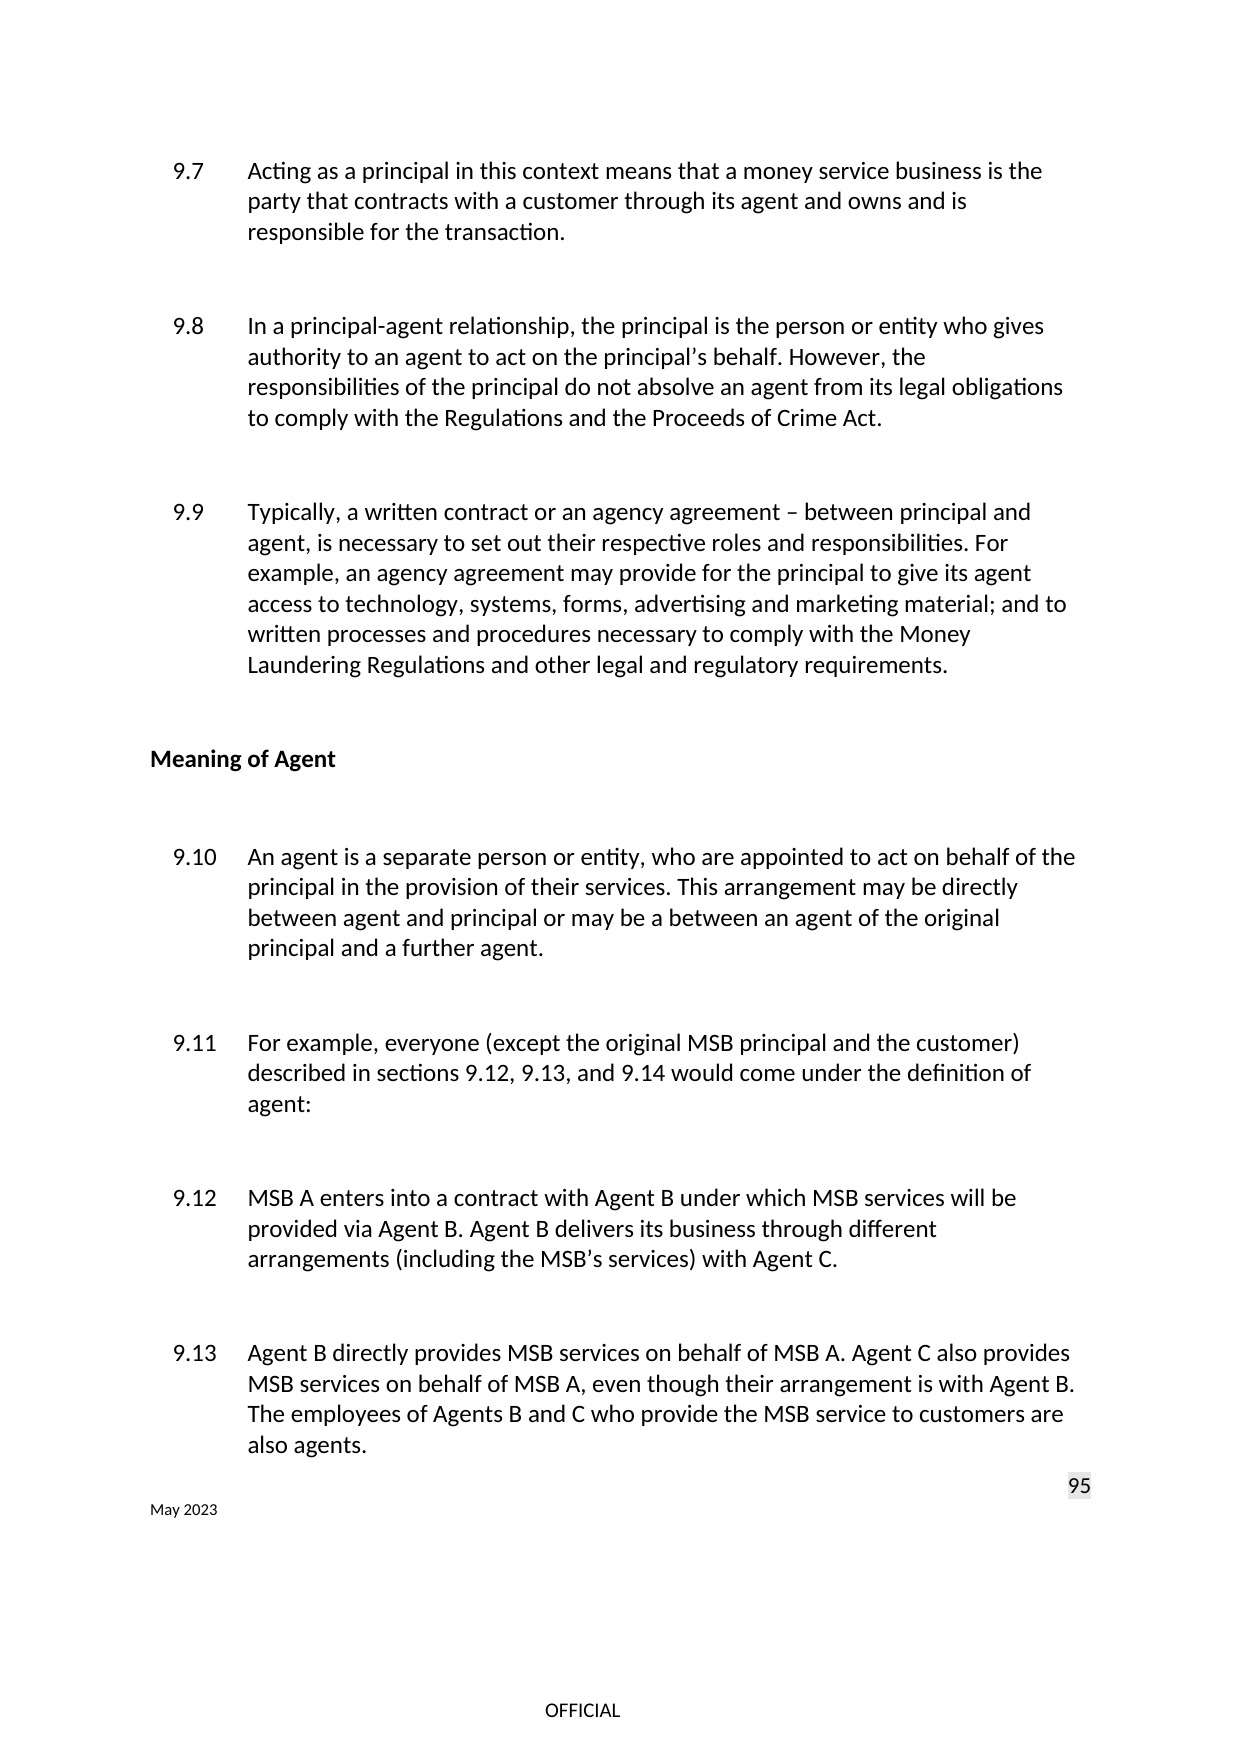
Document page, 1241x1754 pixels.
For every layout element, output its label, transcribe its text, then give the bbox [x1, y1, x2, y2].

text 9.9 Typically, a written contract or an agency agreement – between principal and agent, is necessary to set out their respective roles and responsibilities. For example, an agency agreement may provide for the principal to give its agent access to technology, systems, forms, advertising and marketing material; and to written processes and procedures necessary to comply with the Money Laundering Regulations and other legal and regulatory requirements. [172, 496, 1081, 679]
text 9.7 Acting as a principal in this context means that a money service business is the party that contracts with a customer through its agent and owns and is responsible for the transaction. [172, 155, 1081, 247]
text 9.11 For example, everyone (except the original MSB principal and the customer) described in sections 9.12, 9.13, and 9.14 would come under the definition of agent: [172, 1027, 1081, 1118]
text 9.12 MSB A enters into a contract with Agent B under which MSB services will be provided via Agent B. Agent B delivers its business through different arrangements (including the MSB’s services) with Agent C. [172, 1182, 1081, 1274]
subtitle Meaning of Agent [150, 743, 1091, 774]
text 9.10 An agent is a separate person or entity, who are appointed to act on behalf of the principal in the provision of their services. This arrangement may be directly between agent and principal or may be a between an agent of the original principal and a further agent. [172, 841, 1081, 963]
text 9.8 In a principal-agent relationship, the principal is the person or entity who gives authority to an agent to act on the principal’s behalf. However, the responsibilities of the principal do not absolve an agent from its legal obligations to comply with the Regulations and the Proceeds of Crime Act. [172, 310, 1081, 432]
text 9.13 Agent B directly provides MSB services on behalf of MSB A. Agent C also provides MSB services on behalf of MSB A, even though their arrangement is with Agent B. The employees of Agents B and C who provide the MSB service to customers are also agents. [172, 1338, 1081, 1460]
